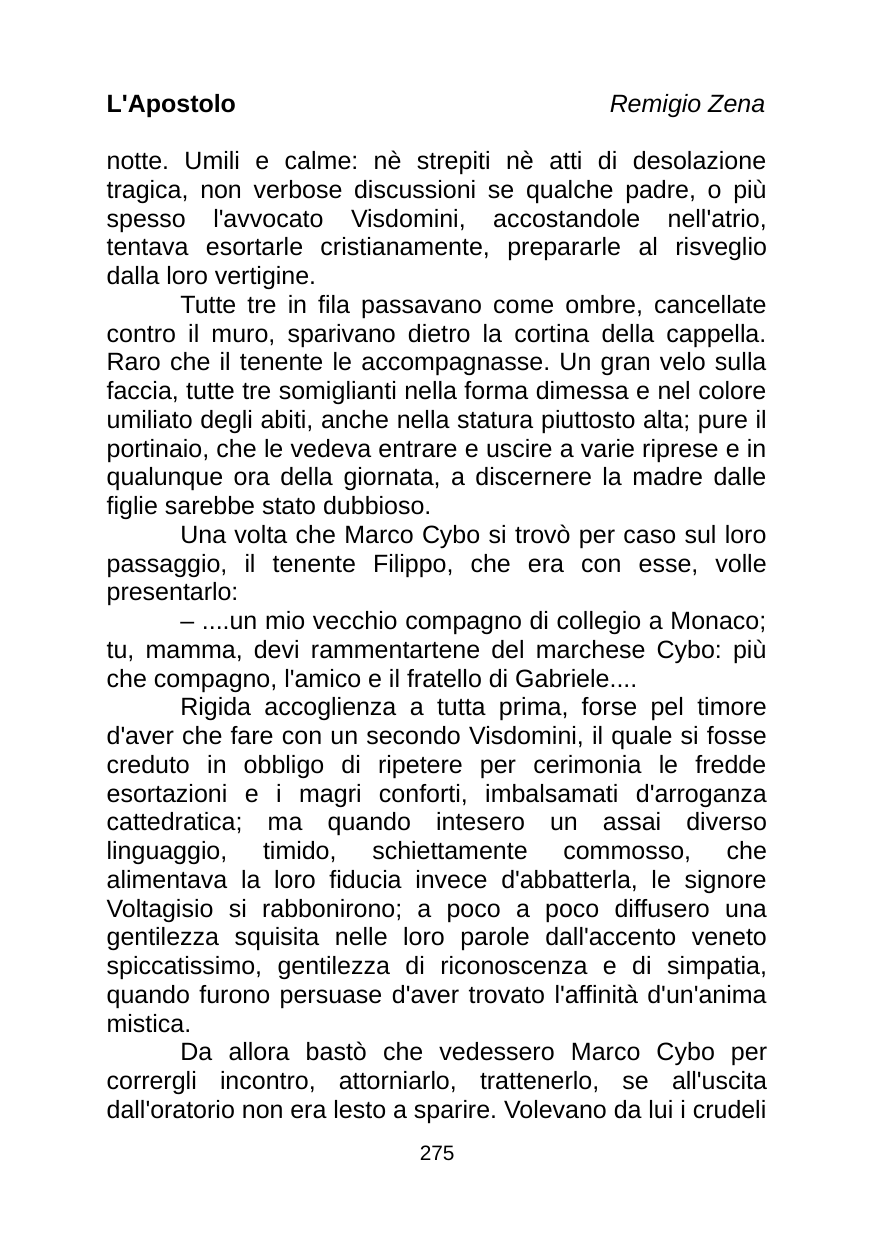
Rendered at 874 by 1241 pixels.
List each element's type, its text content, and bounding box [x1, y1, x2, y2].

text Rigida accoglienza a tutta prima, forse pel timore d'aver che fare con un secondo Visdomini, il quale si fosse creduto in obbligo di ripetere per cerimonia le fredde esortazioni e i magri conforti, imbalsamati d'arroganza cattedratica; ma quando intesero un assai diverso linguaggio, timido, schiettamente commosso, che alimentava la loro fiducia invece d'abbatterla, le signore Voltagisio si rabbonirono; a poco a poco diffusero una gentilezza squisita nelle loro parole dall'accento veneto spiccatissimo, gentilezza di riconoscenza e di simpatia, quando furono persuase d'aver trovato l'affinità d'un'anima mistica. [106, 692, 768, 1037]
text Da allora bastò che vedessero Marco Cybo per corrergli incontro, attorniarlo, trattenerlo, se all'uscita dall'oratorio non era lesto a sparire. Volevano da lui i crudeli [106, 1037, 768, 1124]
text Una volta che Marco Cybo si trovò per caso sul loro passaggio, il tenente Filippo, che era con esse, volle presentarlo: [106, 520, 768, 606]
text – ....un mio vecchio compagno di collegio a Monaco; tu, mamma, devi rammentartene del marchese Cybo: più che compagno, l'amico e il fratello di Gabriele.... [106, 606, 768, 692]
text notte. Umili e calme: nè strepiti nè atti di desolazione tragica, non verbose discussioni se qualche padre, o più spesso l'avvocato Visdomini, accostandole nell'atrio, tentava esortarle cristianamente, prepararle al risveglio dalla loro vertigine. [106, 146, 768, 290]
text Tutte tre in fila passavano come ombre, cancellate contro il muro, sparivano dietro la cortina della cappella. Raro che il tenente le accompagnasse. Un gran velo sulla faccia, tutte tre somiglianti nella forma dimessa e nel colore umiliato degli abiti, anche nella statura piuttosto alta; pure il portinaio, che le vedeva entrare e uscire a varie riprese e in qualunque ora della giornata, a discernere la madre dalle figlie sarebbe stato dubbioso. [106, 290, 768, 520]
